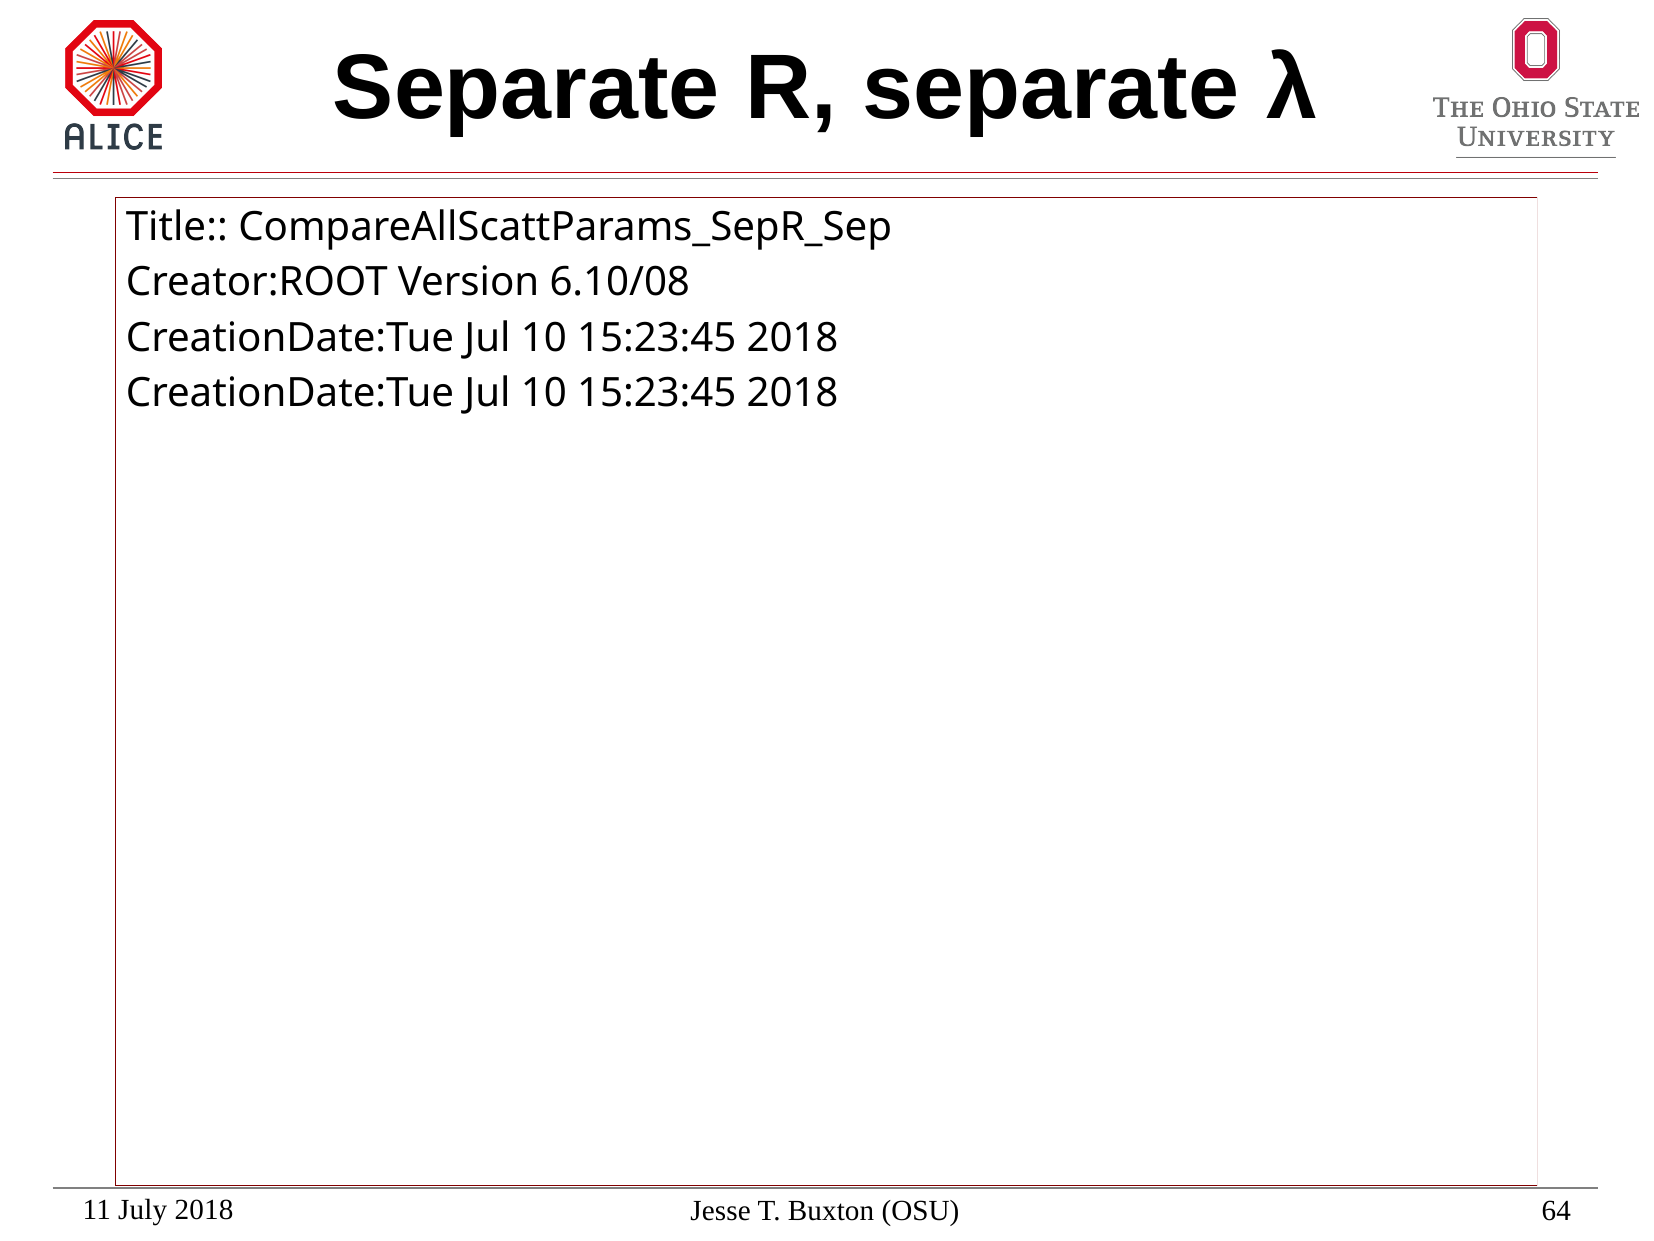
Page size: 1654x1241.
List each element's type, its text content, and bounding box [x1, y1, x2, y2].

title Separate R, separate λ [137, 1, 1513, 172]
picture [112, 195, 1538, 1186]
picture [1513, 5, 1642, 171]
picture [65, 20, 137, 150]
